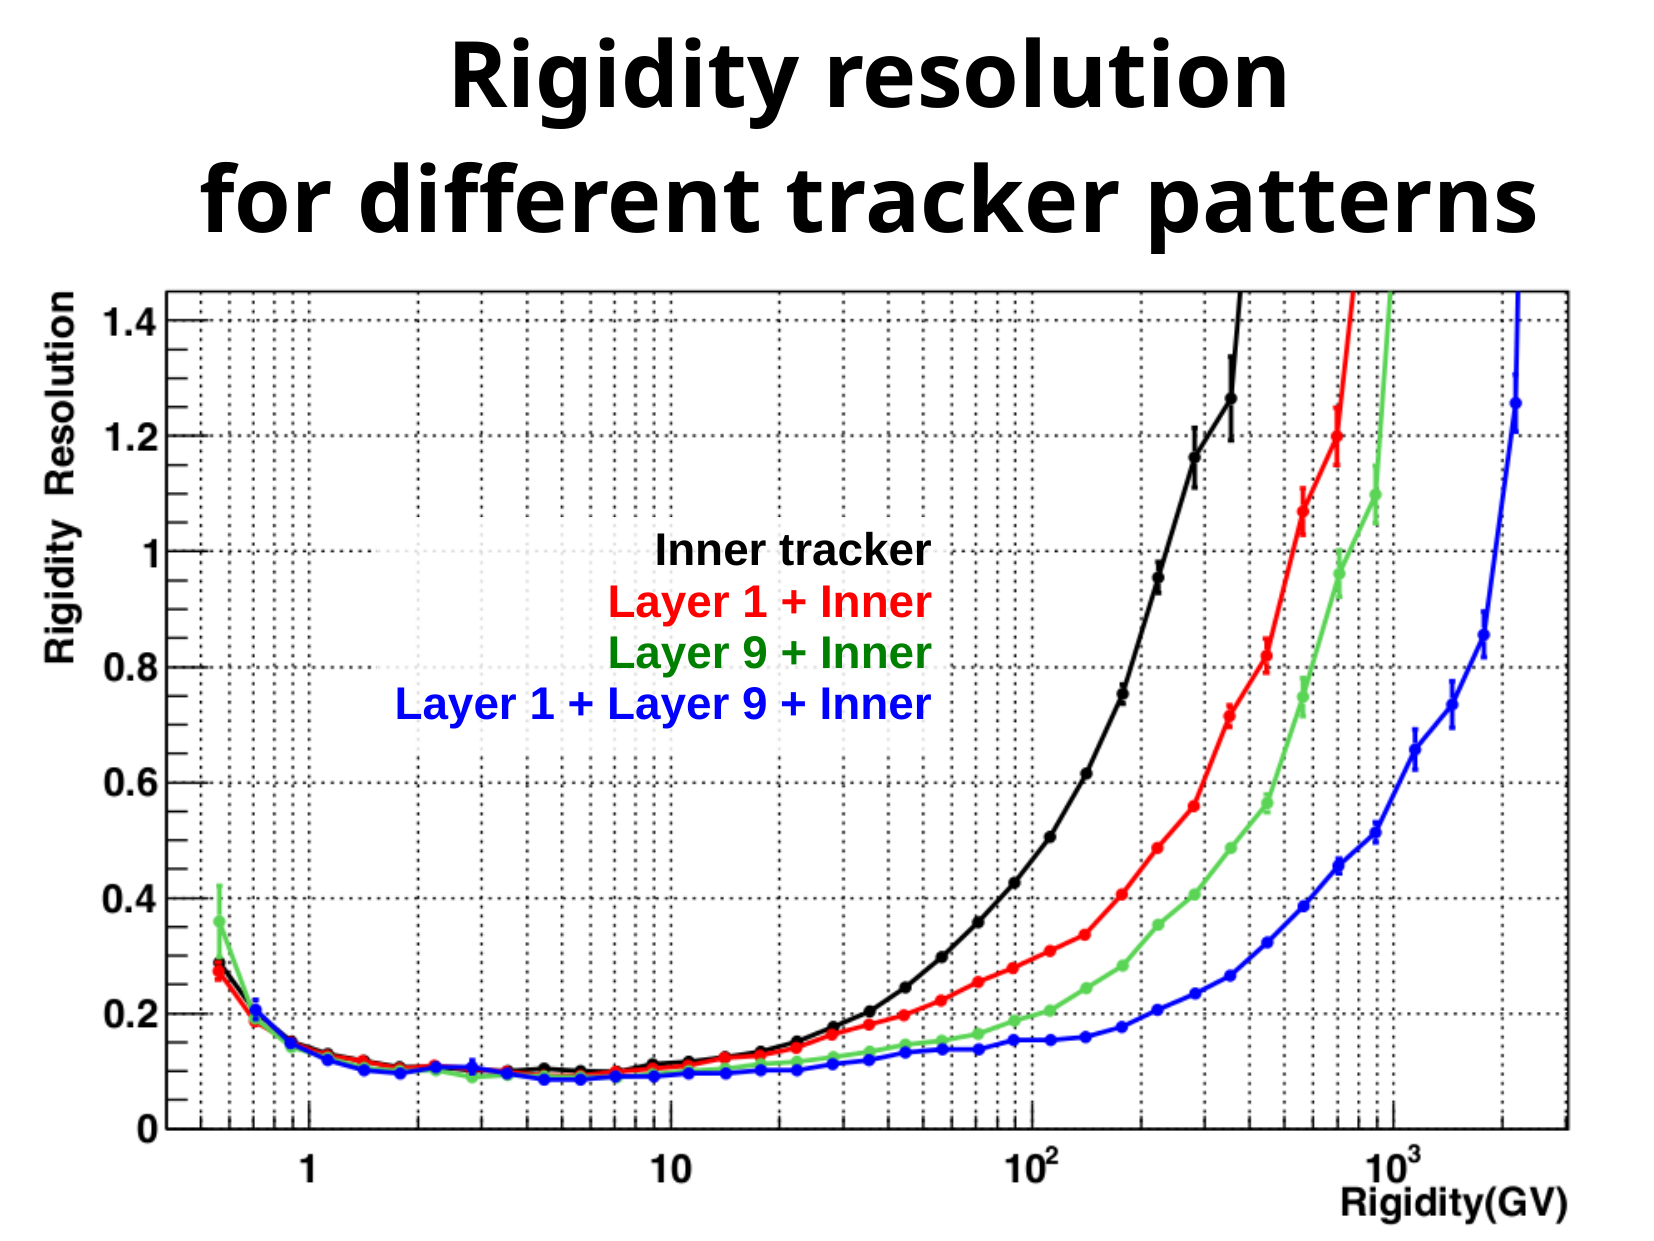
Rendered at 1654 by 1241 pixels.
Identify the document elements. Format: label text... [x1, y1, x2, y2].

title Rigidity resolution for different tracker patterns [125, 11, 1614, 258]
text_box Inner tracker Layer 1 + Inner Layer 9 + Inner Layer 1 + Layer 9 + Inner [376, 517, 947, 752]
picture [37, 276, 1589, 1241]
